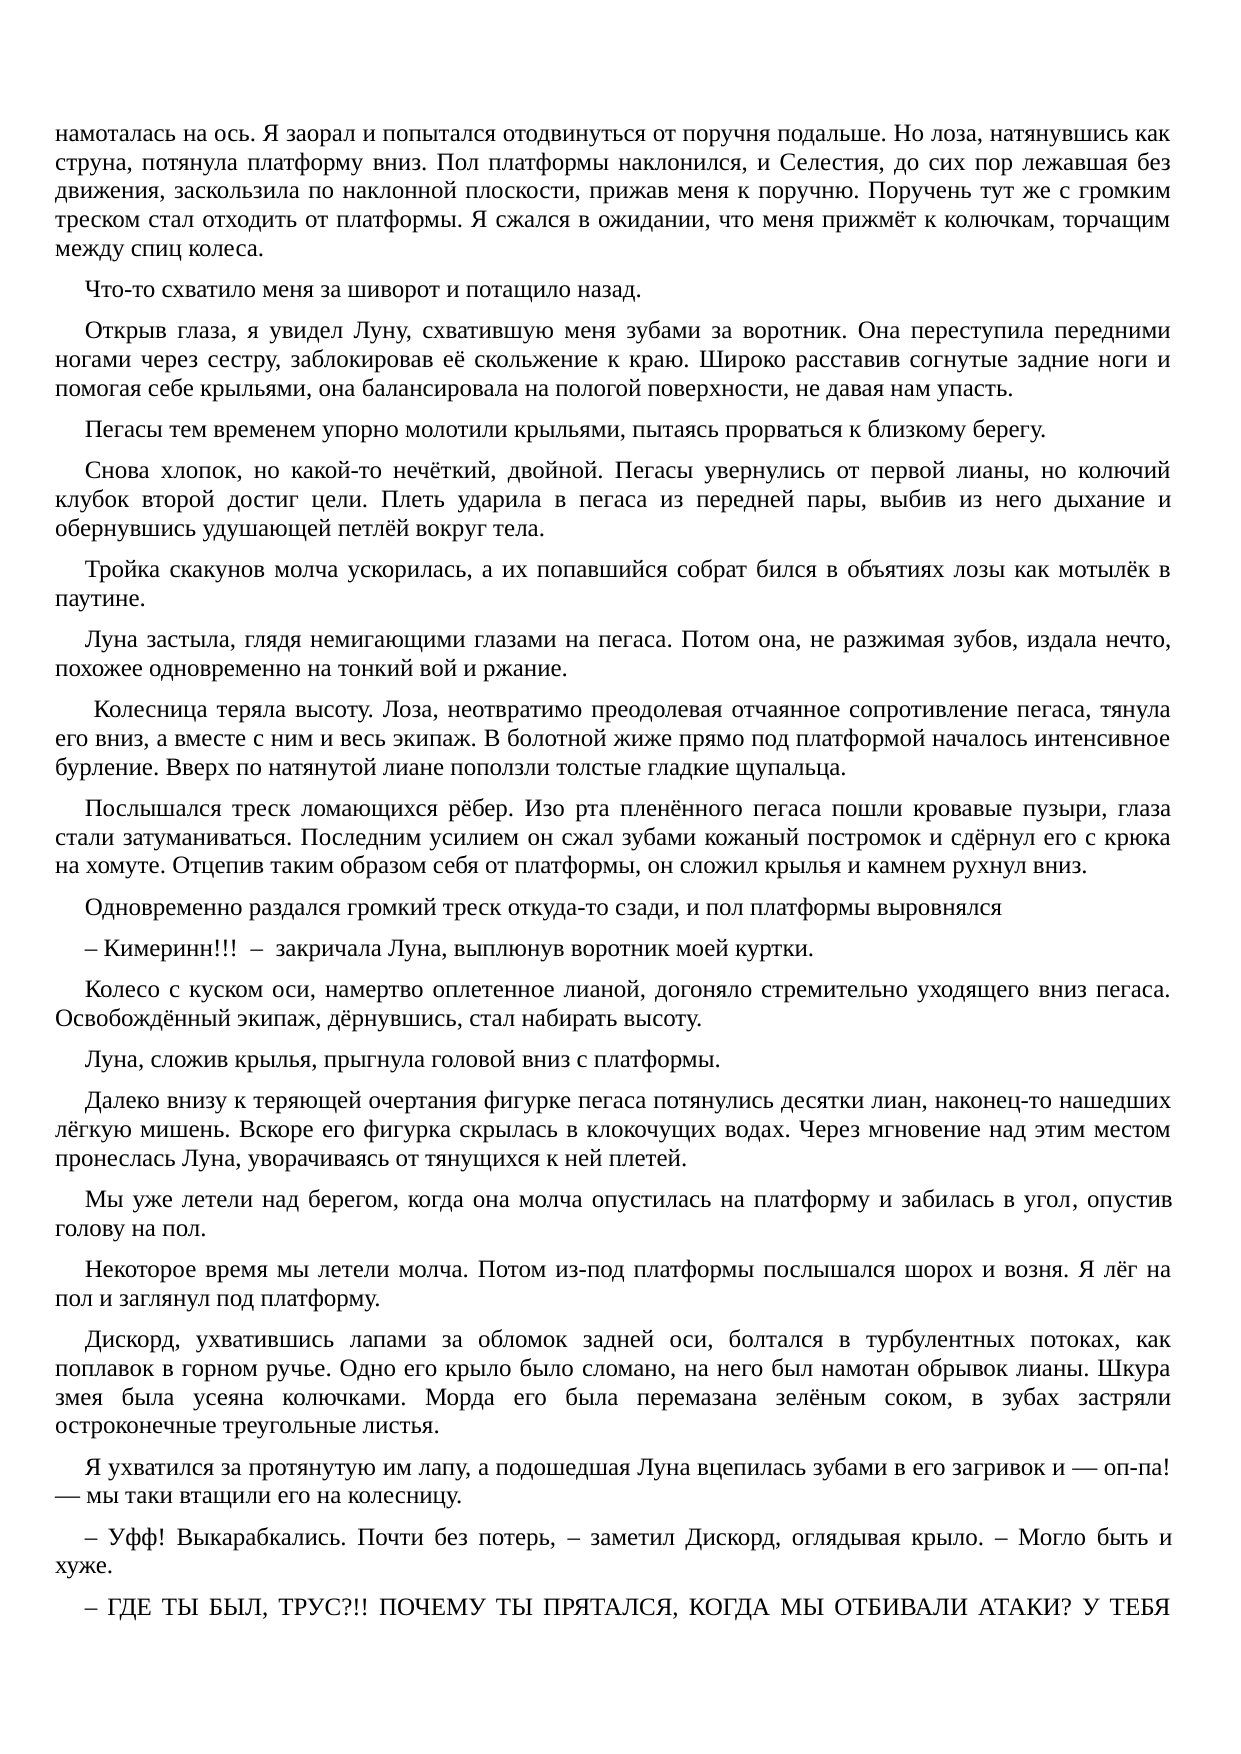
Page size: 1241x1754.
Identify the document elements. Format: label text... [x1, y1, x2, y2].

text Некоторое время мы летели молча. Потом из-под платформы послышался шорох и возня. Я лёг на пол и заглянул под платформу. [55, 1254, 1172, 1312]
text – ГДЕ ТЫ БЫЛ, ТРУС?!! ПОЧЕМУ ТЫ ПРЯТАЛСЯ, КОГДА МЫ ОТБИВАЛИ АТАКИ? У ТЕБЯ [55, 1592, 1172, 1621]
text Дискорд, ухватившись лапами за обломок задней оси, болтался в турбулентных потоках, как поплавок в горном ручье. Одно его крыло было сломано, на него был намотан обрывок лианы. Шкура змея была усеяна колючками. Морда его была перемазана зелёным соком, в зубах застряли остроконечные треугольные листья. [55, 1324, 1172, 1439]
text Луна застыла, глядя немигающими глазами на пегаса. Потом она, не разжимая зубов, издала нечто, похожее одновременно на тонкий вой и ржание. [55, 624, 1172, 682]
text Мы уже летели над берегом, когда она молча опустилась на платформу и забилась в угол, опустив голову на пол. [55, 1184, 1172, 1242]
text Что-то схватило меня за шиворот и потащило назад. [55, 274, 1172, 303]
text Одновременно раздался громкий треск откуда-то сзади, и пол платформы выровнялся [55, 892, 1172, 921]
text Я ухватился за протянутую им лапу, а подошедшая Луна вцепилась зубами в его загривок и — оп-па! — мы таки втащили его на колесницу. [55, 1452, 1172, 1509]
text – Уфф! Выкарабкались. Почти без потерь, – заметил Дискорд, оглядывая крыло. – Могло быть и хуже. [55, 1522, 1172, 1579]
text Пегасы тем временем упорно молотили крыльями, пытаясь прорваться к близкому берегу. [55, 414, 1172, 443]
text намоталась на ось. Я заорал и попытался отодвинуться от поручня подальше. Но лоза, натянувшись как струна, потянула платформу вниз. Пол платформы наклонился, и Селестия, до сих пор лежавшая без движения, заскользила по наклонной плоскости, прижав меня к поручню. Поручень тут же с громким треском стал отходить от платформы. Я сжался в ожидании, что меня прижмёт к колючкам, торчащим между спиц колеса. [55, 118, 1172, 262]
text Тройка скакунов молча ускорилась, а их попавшийся собрат бился в объятиях лозы как мотылёк в паутине. [55, 554, 1172, 612]
text Снова хлопок, но какой-то нечёткий, двойной. Пегасы увернулись от первой лианы, но колючий клубок второй достиг цели. Плеть ударила в пегаса из передней пары, выбив из него дыхание и обернувшись удушающей петлёй вокруг тела. [55, 456, 1172, 542]
text – Кимеринн!!! – закричала Луна, выплюнув воротник моей куртки. [55, 933, 1172, 962]
text Луна, сложив крылья, прыгнула головой вниз с платформы. [55, 1044, 1172, 1073]
text Послышался треск ломающихся рёбер. Изо рта пленённого пегаса пошли кровавые пузыри, глаза стали затуманиваться. Последним усилием он сжал зубами кожаный постромок и сдёрнул его с крюка на хомуте. Отцепив таким образом себя от платформы, он сложил крылья и камнем рухнул вниз. [55, 793, 1172, 879]
text Колесо с куском оси, намертво оплетенное лианой, догоняло стремительно уходящего вниз пегаса. Освобождённый экипаж, дёрнувшись, стал набирать высоту. [55, 974, 1172, 1032]
text Далеко внизу к теряющей очертания фигурке пегаса потянулись десятки лиан, наконец-то нашедших лёгкую мишень. Вскоре его фигурка скрылась в клокочущих водах. Через мгновение над этим местом пронеслась Луна, уворачиваясь от тянущихся к ней плетей. [55, 1086, 1172, 1172]
text Открыв глаза, я увидел Луну, схватившую меня зубами за воротник. Она переступила передними ногами через сестру, заблокировав её скольжение к краю. Широко расставив согнутые задние ноги и помогая себе крыльями, она балансировала на пологой поверхности, не давая нам упасть. [55, 316, 1172, 402]
text Колесница теряла высоту. Лоза, неотвратимо преодолевая отчаянное сопротивление пегаса, тянула его вниз, а вместе с ним и весь экипаж. В болотной жиже прямо под платформой началось интенсивное бурление. Вверх по натянутой лиане поползли толстые гладкие щупальца. [55, 694, 1172, 781]
